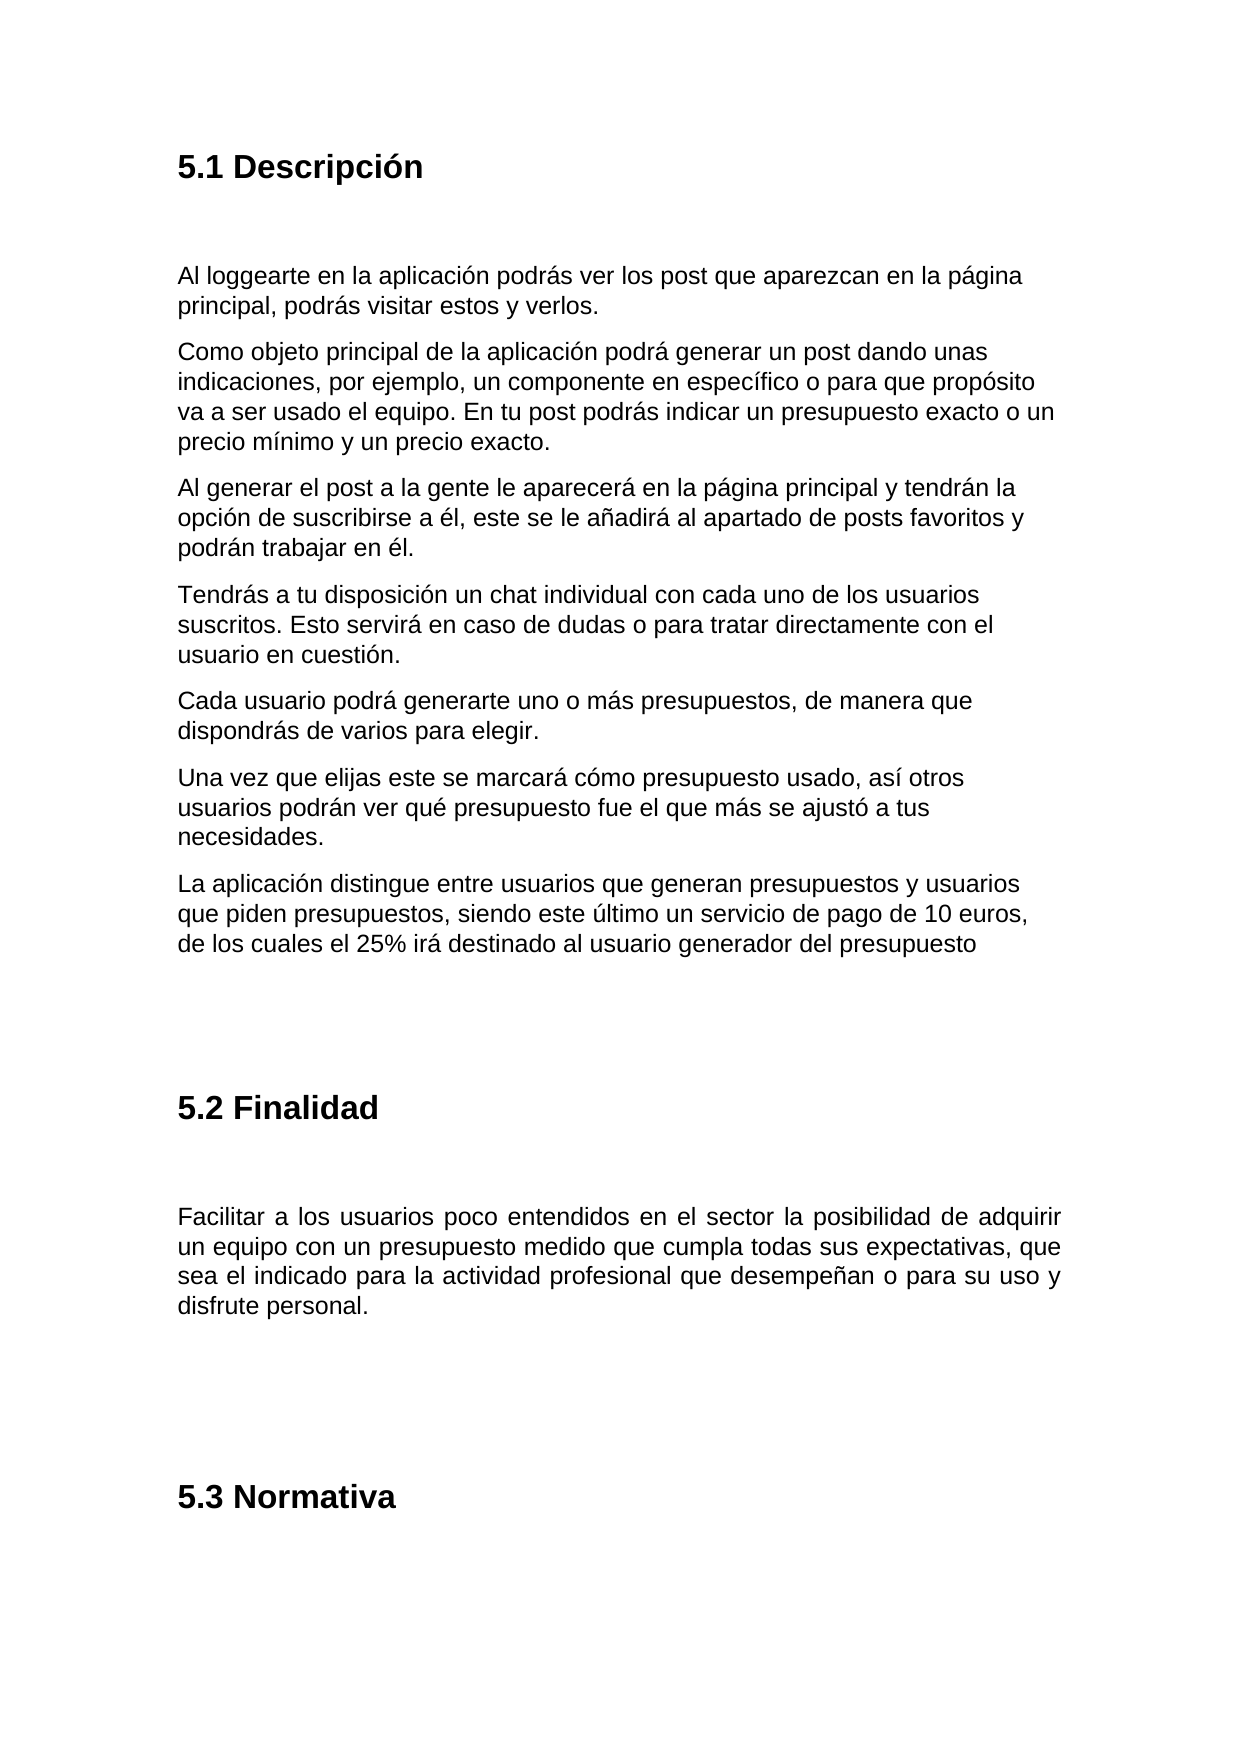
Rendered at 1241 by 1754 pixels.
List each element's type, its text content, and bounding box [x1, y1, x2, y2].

text 5.3 Normativa [177, 1477, 1063, 1516]
text 5.1 Descripción [177, 148, 1063, 186]
text La aplicación distingue entre usuarios que generan presupuestos y usuarios que piden presupuestos, siendo este último un servicio de pago de 10 euros, de los cuales el 25% irá destinado al usuario generador del presupuesto [177, 869, 1063, 957]
text Al generar el post a la gente le aparecerá en la página principal y tendrán la opción de suscribirse a él, este se le añadirá al apartado de posts favoritos y podrán trabajar en él. [177, 473, 1063, 562]
text Facilitar a los usuarios poco entendidos en el sector la posibilidad de adquirir un equipo con un presupuesto medido que cumpla todas sus expectativas, que sea el indicado para la actividad profesional que desempeñan o para su uso y disfrute personal. [177, 1202, 1063, 1320]
text 5.2 Finalidad [177, 1088, 1063, 1127]
text Cada usuario podrá generarte uno o más presupuestos, de manera que dispondrás de varios para elegir. [177, 686, 1063, 745]
text Como objeto principal de la aplicación podrá generar un post dando unas indicaciones, por ejemplo, un componente en específico o para que propósito va a ser usado el equipo. En tu post podrás indicar un presupuesto exacto o un precio mínimo y un precio exacto. [177, 337, 1063, 456]
text Tendrás a tu disposición un chat individual con cada uno de los usuarios suscritos. Esto servirá en caso de dudas o para tratar directamente con el usuario en cuestión. [177, 580, 1063, 668]
text Al loggearte en la aplicación podrás ver los post que aparezcan en la página principal, podrás visitar estos y verlos. [177, 261, 1063, 319]
text Una vez que elijas este se marcará cómo presupuesto usado, así otros usuarios podrán ver qué presupuesto fue el que más se ajustó a tus necesidades. [177, 763, 1063, 851]
